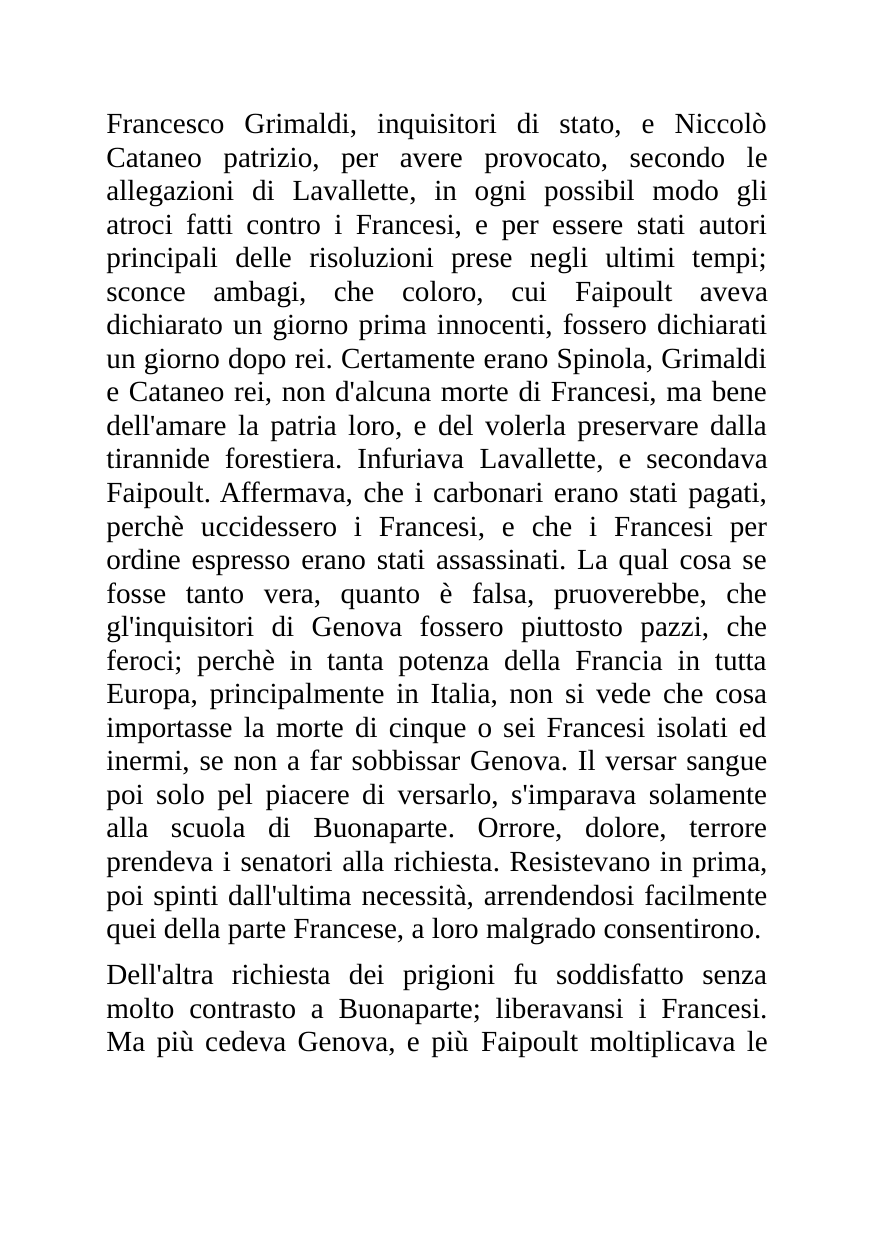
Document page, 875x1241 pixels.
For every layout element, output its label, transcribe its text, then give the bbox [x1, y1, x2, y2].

text Francesco Grimaldi, inquisitori di stato, e Niccolò Cataneo patrizio, per avere provocato, secondo le allegazioni di Lavallette, in ogni possibil modo gli atroci fatti contro i Francesi, e per essere stati autori principali delle risoluzioni prese negli ultimi tempi; sconce ambagi, che coloro, cui Faipoult aveva dichiarato un giorno prima innocenti, fossero dichiarati un giorno dopo rei. Certamente erano Spinola, Grimaldi e Cataneo rei, non d'alcuna morte di Francesi, ma bene dell'amare la patria loro, e del volerla preservare dalla tirannide forestiera. Infuriava Lavallette, e secondava Faipoult. Affermava, che i carbonari erano stati pagati, perchè uccidessero i Francesi, e che i Francesi per ordine espresso erano stati assassinati. La qual cosa se fosse tanto vera, quanto è falsa, pruoverebbe, che gl'inquisitori di Genova fossero piuttosto pazzi, che feroci; perchè in tanta potenza della Francia in tutta Europa, principalmente in Italia, non si vede che cosa importasse la morte di cinque o sei Francesi isolati ed inermi, se non a far sobbissar Genova. Il versar sangue poi solo pel piacere di versarlo, s'imparava solamente alla scuola di Buonaparte. Orrore, dolore, terrore prendeva i senatori alla richiesta. Resistevano in prima, poi spinti dall'ultima necessità, arrendendosi facilmente quei della parte Francese, a loro malgrado consentirono. [106, 106, 768, 945]
text Dell'altra richiesta dei prigioni fu soddisfatto senza molto contrasto a Buonaparte; liberavansi i Francesi. Ma più cedeva Genova, e più Faipoult moltiplicava le [106, 957, 768, 1058]
